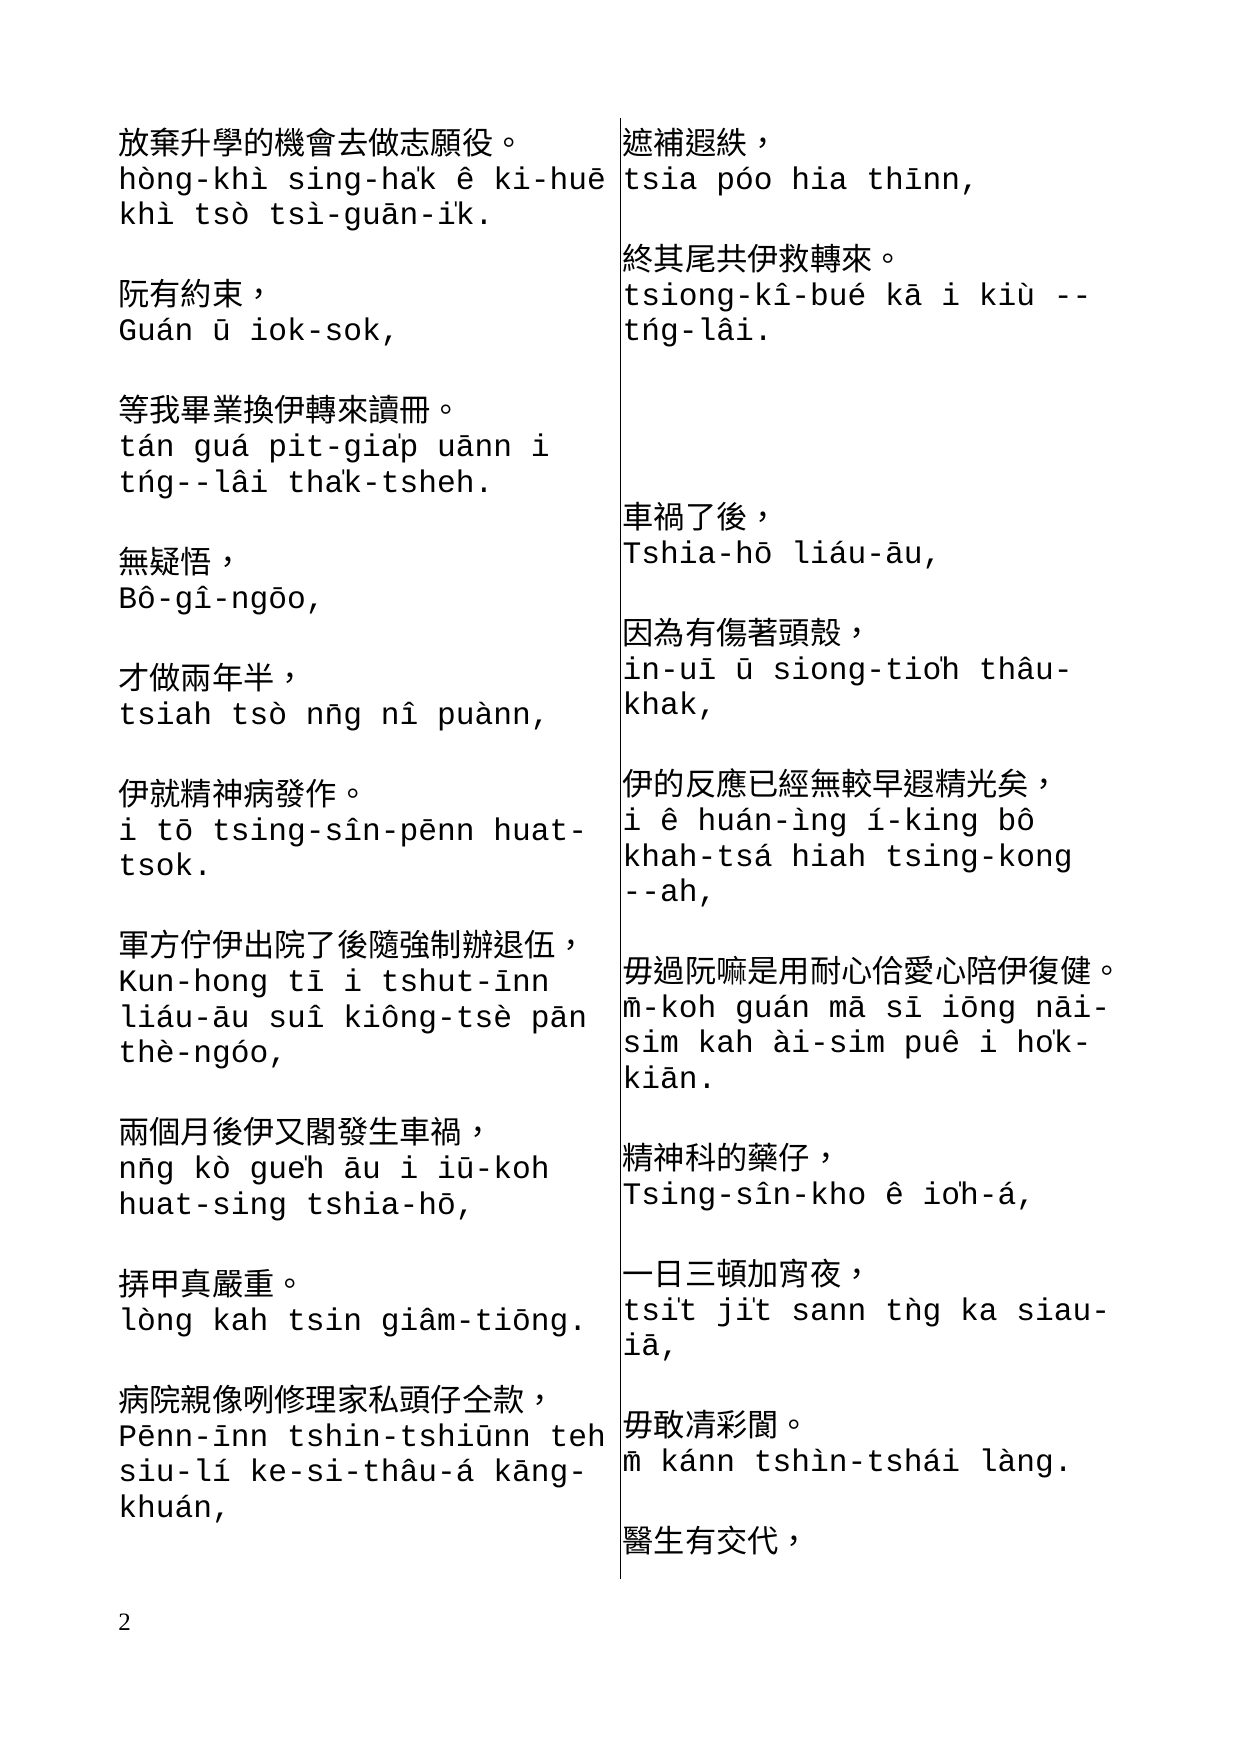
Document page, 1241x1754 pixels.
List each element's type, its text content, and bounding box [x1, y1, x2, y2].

text 等我畢業換伊轉來讀冊。 [118, 386, 618, 431]
text Guán ū iok-sok, [118, 315, 618, 350]
text i ê huán-ìng í-king bô khah-tsá hiah tsing-kong --ah, [622, 804, 1122, 911]
text tsiong-kî-bué kā i kiù --tńg-lâi. [622, 279, 1122, 350]
text tsiah tsò nn̄g nî puànn, [118, 698, 618, 734]
text 醫生有交代， [622, 1517, 1122, 1562]
text in-uī ū siong-tio̍h thâu-khak, [622, 653, 1122, 724]
text m̄ kánn tshìn-tshái làng. [622, 1446, 1122, 1481]
text tsia póo hia thīnn, [622, 163, 1122, 199]
text 遮補遐紩， [622, 118, 1122, 163]
text 伊就精神病發作。 [118, 769, 618, 814]
text 因為有傷著頭殼， [622, 608, 1122, 653]
text nn̄g kò gue̍h āu i iū-koh huat-sing tshia-hō, [118, 1153, 618, 1223]
text Tshia-hō liáu-āu, [622, 537, 1122, 572]
text hòng-khì sing-ha̍k ê ki-huē khì tsò tsì-guān-i̍k. [118, 163, 618, 234]
text Kun-hong tī i tshut-īnn liáu-āu suî kiông-tsè pān thè-ngóo, [118, 966, 618, 1072]
text 毋敢凊彩閬。 [622, 1401, 1122, 1446]
text Bô-gî-ngōo, [118, 582, 618, 618]
text Pēnn-īnn tshin-tshiūnn teh siu-lí ke-si-thâu-á kāng-khuán, [118, 1420, 618, 1526]
text 軍方佇伊出院了後隨強制辦退伍， [118, 921, 618, 966]
text tsi̍t ji̍t sann tǹg ka siau-iā, [622, 1294, 1122, 1365]
text 毋過阮嘛是用耐心佮愛心陪伊復健。 [622, 946, 1122, 991]
text i tō tsing-sîn-pēnn huat-tsok. [118, 814, 618, 885]
text 精神科的藥仔， [622, 1133, 1122, 1178]
text 挵甲真嚴重。 [118, 1259, 618, 1304]
text m̄-koh guán mā sī iōng nāi-sim kah ài-sim puê i ho̍k-kiān. [622, 991, 1122, 1098]
text 終其尾共伊救轉來。 [622, 234, 1122, 279]
text 才做兩年半， [118, 653, 618, 698]
text 放棄升學的機會去做志願役。 [118, 118, 618, 163]
text 阮有約束， [118, 269, 618, 315]
text Tsing-sîn-kho ê io̍h-á, [622, 1178, 1122, 1214]
text 病院親像咧修理家私頭仔仝款， [118, 1375, 618, 1420]
text tán guá pit-gia̍p uānn i tńg--lâi tha̍k-tsheh. [118, 431, 618, 502]
text 車禍了後， [622, 492, 1122, 537]
text 兩個月後伊又閣發生車禍， [118, 1107, 618, 1153]
text lòng kah tsin giâm-tiōng. [118, 1304, 618, 1339]
text 伊的反應已經無較早遐精光矣， [622, 759, 1122, 804]
text 無疑悟， [118, 537, 618, 582]
text 一日三頓加宵夜， [622, 1249, 1122, 1294]
